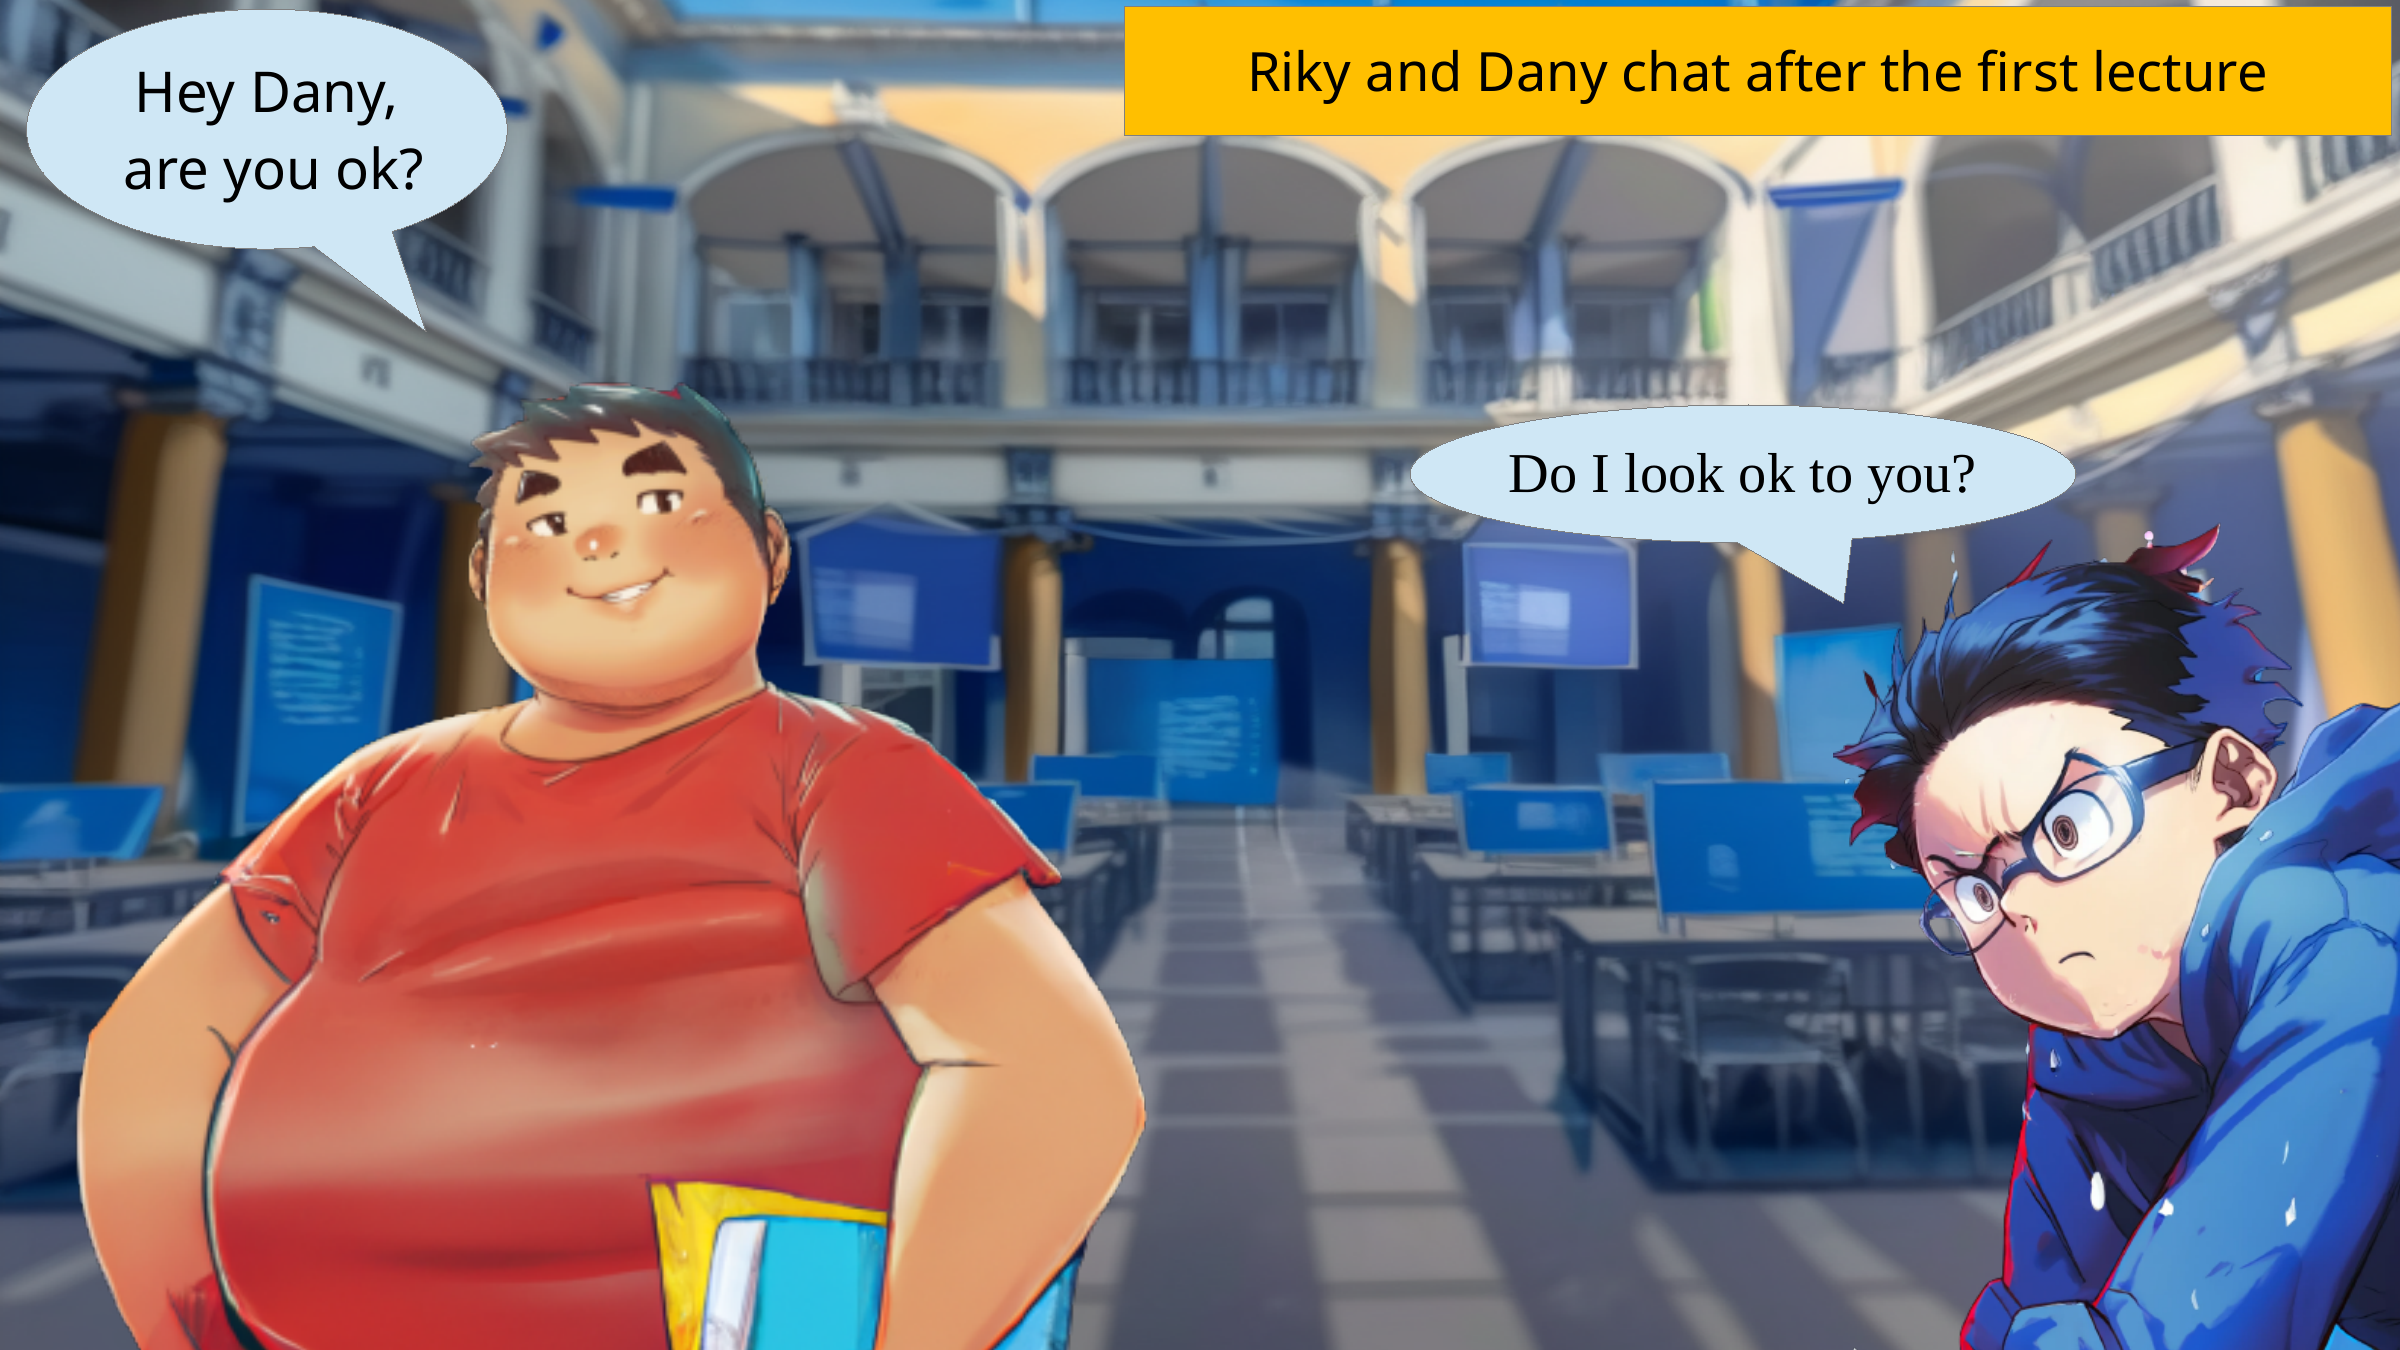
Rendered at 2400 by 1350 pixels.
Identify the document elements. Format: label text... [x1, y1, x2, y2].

text_box Hey Dany, are you ok? [26, 9, 508, 332]
picture [0, 0, 2400, 1350]
text_box Riky and Dany chat after the first lecture [1124, 6, 2392, 136]
text_box Do I look ok to you? [1410, 404, 2077, 604]
